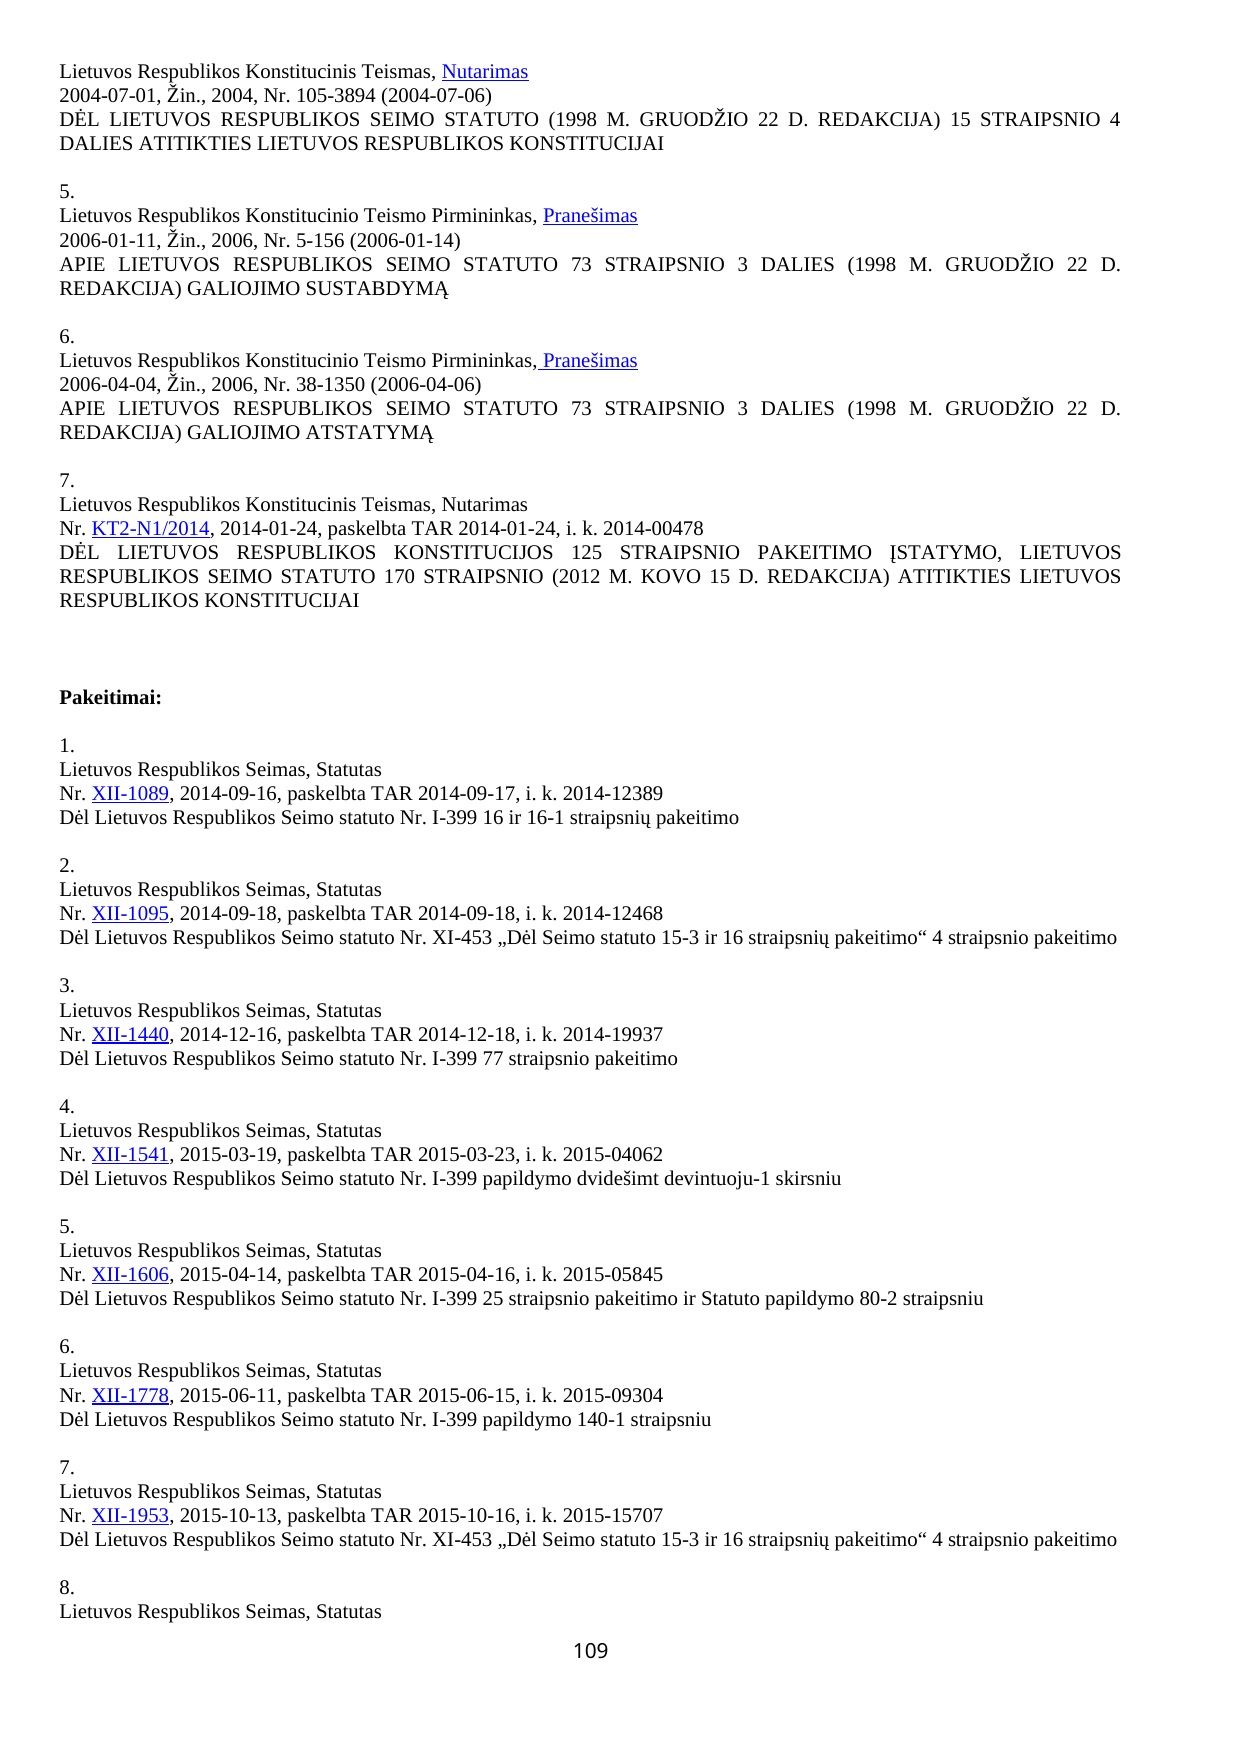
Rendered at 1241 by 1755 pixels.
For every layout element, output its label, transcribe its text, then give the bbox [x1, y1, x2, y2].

text 6. [59, 1334, 1122, 1358]
text 7. [59, 1455, 1122, 1479]
text Lietuvos Respublikos Seimas, Statutas [59, 997, 1122, 1022]
text Lietuvos Respublikos Seimas, Statutas [59, 877, 1122, 901]
text 5. [59, 1214, 1122, 1238]
text 2. [59, 853, 1122, 877]
text 6. [59, 324, 1122, 348]
text Nr. KT2-N1/2014, 2014-01-24, paskelbta TAR 2014-01-24, i. k. 2014-00478 [59, 516, 1122, 540]
text APIE LIETUVOS RESPUBLIKOS SEIMO STATUTO 73 STRAIPSNIO 3 DALIES (1998 M. GRUODŽIO 22 D. REDAKCIJA) GALIOJIMO SUSTABDYMĄ [59, 252, 1122, 300]
text Nr. XII-1541, 2015-03-19, paskelbta TAR 2015-03-23, i. k. 2015-04062 [59, 1142, 1122, 1166]
text Lietuvos Respublikos Konstitucinis Teismas, Nutarimas [59, 492, 1122, 516]
text Dėl Lietuvos Respublikos Seimo statuto Nr. I-399 16 ir 16-1 straipsnių pakeitimo [59, 805, 1122, 829]
text Nr. XII-1606, 2015-04-14, paskelbta TAR 2015-04-16, i. k. 2015-05845 [59, 1262, 1122, 1286]
text Dėl Lietuvos Respublikos Seimo statuto Nr. I-399 papildymo dvidešimt devintuoju-1 skirsniu [59, 1166, 1122, 1190]
text Dėl Lietuvos Respublikos Seimo statuto Nr. I-399 77 straipsnio pakeitimo [59, 1046, 1122, 1070]
text Lietuvos Respublikos Seimas, Statutas [59, 1358, 1122, 1382]
text Lietuvos Respublikos Seimas, Statutas [59, 757, 1122, 781]
text APIE LIETUVOS RESPUBLIKOS SEIMO STATUTO 73 STRAIPSNIO 3 DALIES (1998 M. GRUODŽIO 22 D. REDAKCIJA) GALIOJIMO ATSTATYMĄ [59, 396, 1122, 444]
text Dėl Lietuvos Respublikos Seimo statuto Nr. XI-453 „Dėl Seimo statuto 15-3 ir 16 straipsnių pakeitimo“ 4 straipsnio pakeitimo [59, 925, 1122, 949]
text DĖL LIETUVOS RESPUBLIKOS SEIMO STATUTO (1998 M. GRUODŽIO 22 D. REDAKCIJA) 15 STRAIPSNIO 4 DALIES ATITIKTIES LIETUVOS RESPUBLIKOS KONSTITUCIJAI [59, 107, 1122, 155]
text 2004-07-01, Žin., 2004, Nr. 105-3894 (2004-07-06) [59, 83, 1122, 107]
text Nr. XII-1089, 2014-09-16, paskelbta TAR 2014-09-17, i. k. 2014-12389 [59, 781, 1122, 805]
text Nr. XII-1778, 2015-06-11, paskelbta TAR 2015-06-15, i. k. 2015-09304 [59, 1382, 1122, 1407]
text Dėl Lietuvos Respublikos Seimo statuto Nr. I-399 25 straipsnio pakeitimo ir Statuto papildymo 80-2 straipsniu [59, 1286, 1122, 1310]
text Lietuvos Respublikos Konstitucinio Teismo Pirmininkas, Pranešimas [59, 348, 1122, 372]
text Dėl Lietuvos Respublikos Seimo statuto Nr. I-399 papildymo 140-1 straipsniu [59, 1407, 1122, 1431]
text 8. [59, 1575, 1122, 1599]
text Pakeitimai: [59, 685, 1122, 709]
text Dėl Lietuvos Respublikos Seimo statuto Nr. XI-453 „Dėl Seimo statuto 15-3 ir 16 straipsnių pakeitimo“ 4 straipsnio pakeitimo [59, 1527, 1122, 1551]
text Nr. XII-1095, 2014-09-18, paskelbta TAR 2014-09-18, i. k. 2014-12468 [59, 901, 1122, 925]
text Lietuvos Respublikos Konstitucinis Teismas, Nutarimas [59, 59, 1122, 83]
text 2006-04-04, Žin., 2006, Nr. 38-1350 (2006-04-06) [59, 372, 1122, 396]
text Nr. XII-1953, 2015-10-13, paskelbta TAR 2015-10-16, i. k. 2015-15707 [59, 1503, 1122, 1527]
text 2006-01-11, Žin., 2006, Nr. 5-156 (2006-01-14) [59, 227, 1122, 252]
text DĖL LIETUVOS RESPUBLIKOS KONSTITUCIJOS 125 STRAIPSNIO PAKEITIMO ĮSTATYMO, LIETUVOS RESPUBLIKOS SEIMO STATUTO 170 STRAIPSNIO (2012 M. KOVO 15 D. REDAKCIJA) ATITIKTIES LIETUVOS RESPUBLIKOS KONSTITUCIJAI [59, 540, 1122, 612]
text Lietuvos Respublikos Seimas, Statutas [59, 1118, 1122, 1142]
text 4. [59, 1094, 1122, 1118]
text Lietuvos Respublikos Konstitucinio Teismo Pirmininkas, Pranešimas [59, 203, 1122, 227]
text Lietuvos Respublikos Seimas, Statutas [59, 1238, 1122, 1262]
text 1. [59, 733, 1122, 757]
text Lietuvos Respublikos Seimas, Statutas [59, 1599, 1122, 1623]
text 7. [59, 468, 1122, 492]
text 5. [59, 179, 1122, 203]
text Nr. XII-1440, 2014-12-16, paskelbta TAR 2014-12-18, i. k. 2014-19937 [59, 1022, 1122, 1046]
text 3. [59, 973, 1122, 997]
text Lietuvos Respublikos Seimas, Statutas [59, 1479, 1122, 1503]
